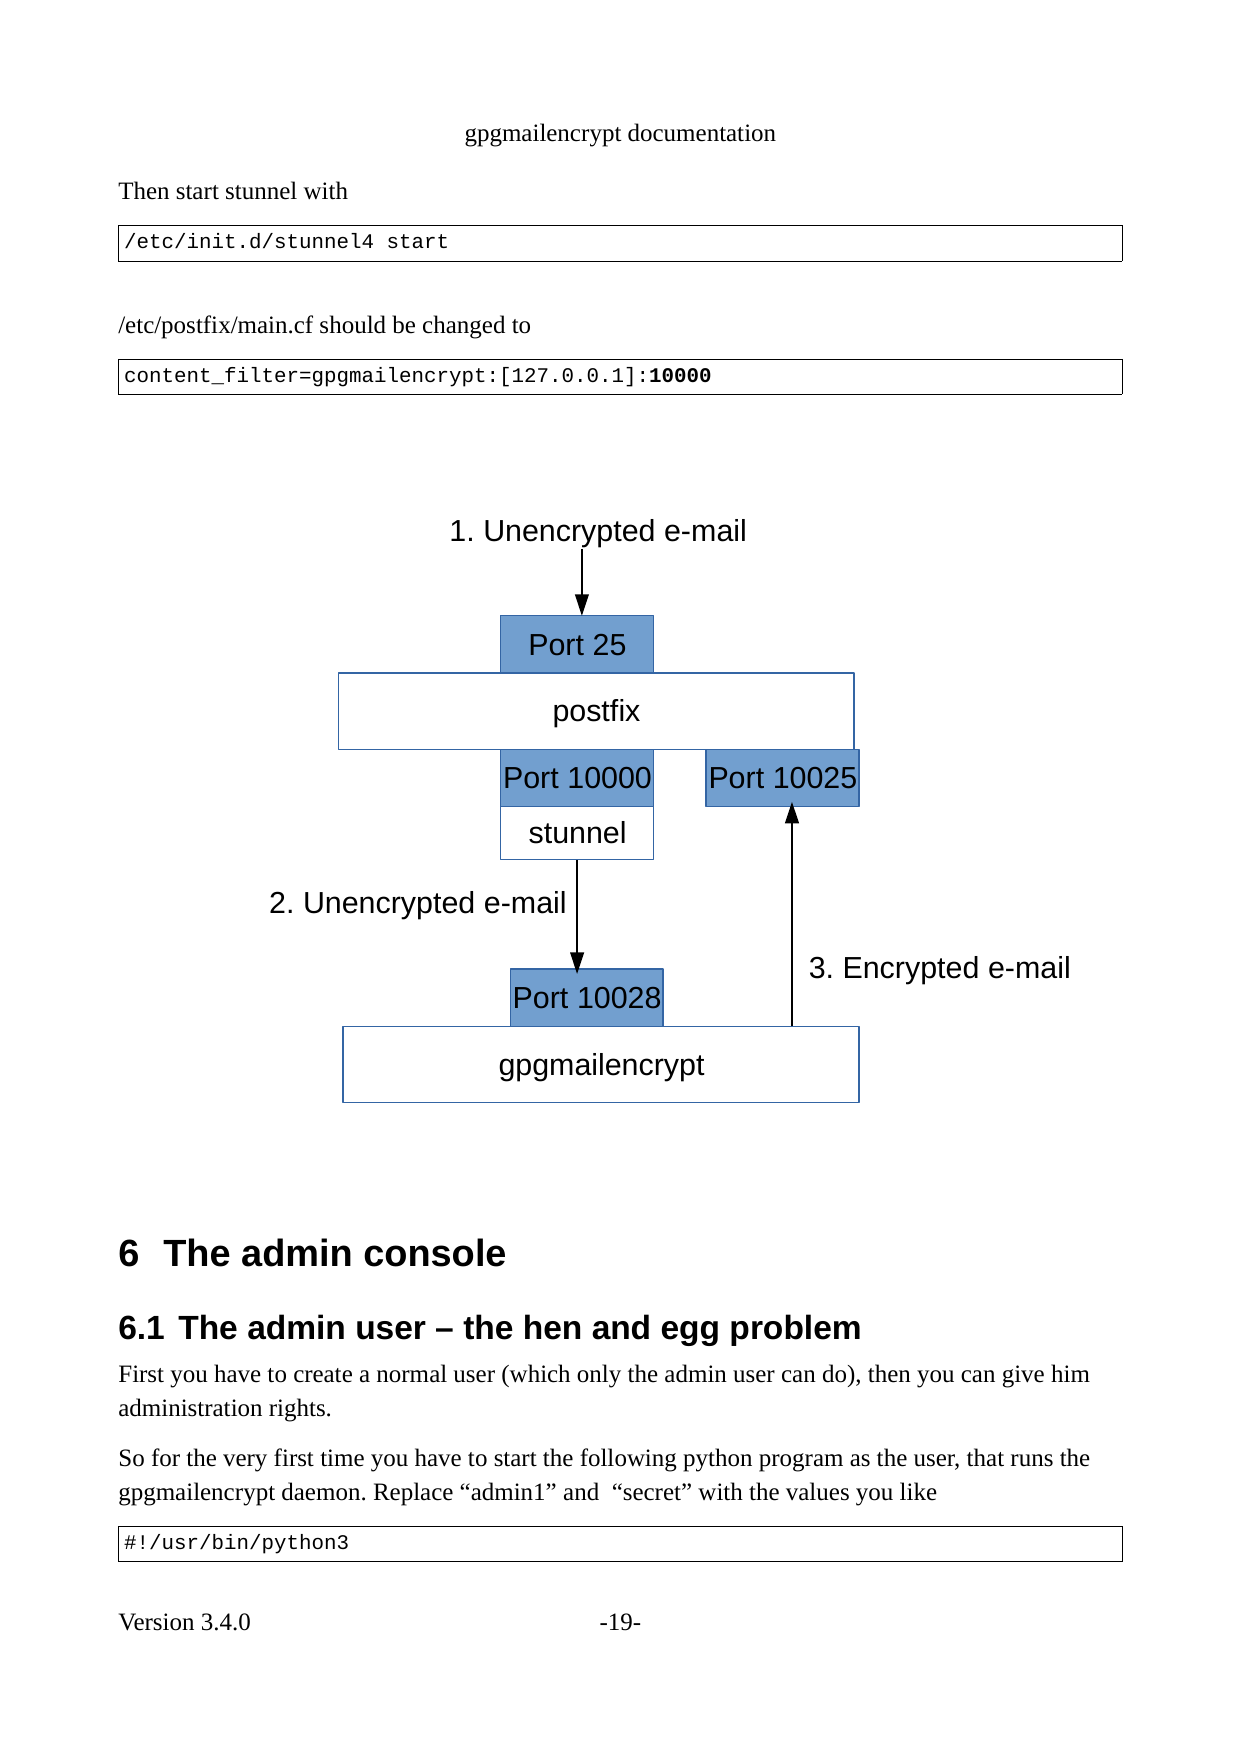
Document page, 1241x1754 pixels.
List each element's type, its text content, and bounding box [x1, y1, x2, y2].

subtitle The admin console [118, 1231, 1122, 1274]
table_header content_filter=gpgmailencrypt:[127.0.0.1]:10000 [119, 360, 1122, 394]
table_header /etc/init.d/stunnel4 start [119, 226, 1122, 261]
text First you have to create a normal user (which only the admin user can do), then you can give him administration rights. [118, 1359, 1122, 1422]
text /etc/postfix/main.cf should be changed to [118, 310, 1122, 338]
table_header #!/usr/bin/python3 [119, 1527, 1122, 1561]
text Then start stunnel with [118, 176, 1122, 205]
subtitle The admin user – the hen and egg problem [118, 1308, 1122, 1347]
text So for the very first time you have to start the following python program as the user, that runs the gpgmailencrypt daemon. Replace “admin1” and “secret” with the values you like [118, 1443, 1122, 1506]
